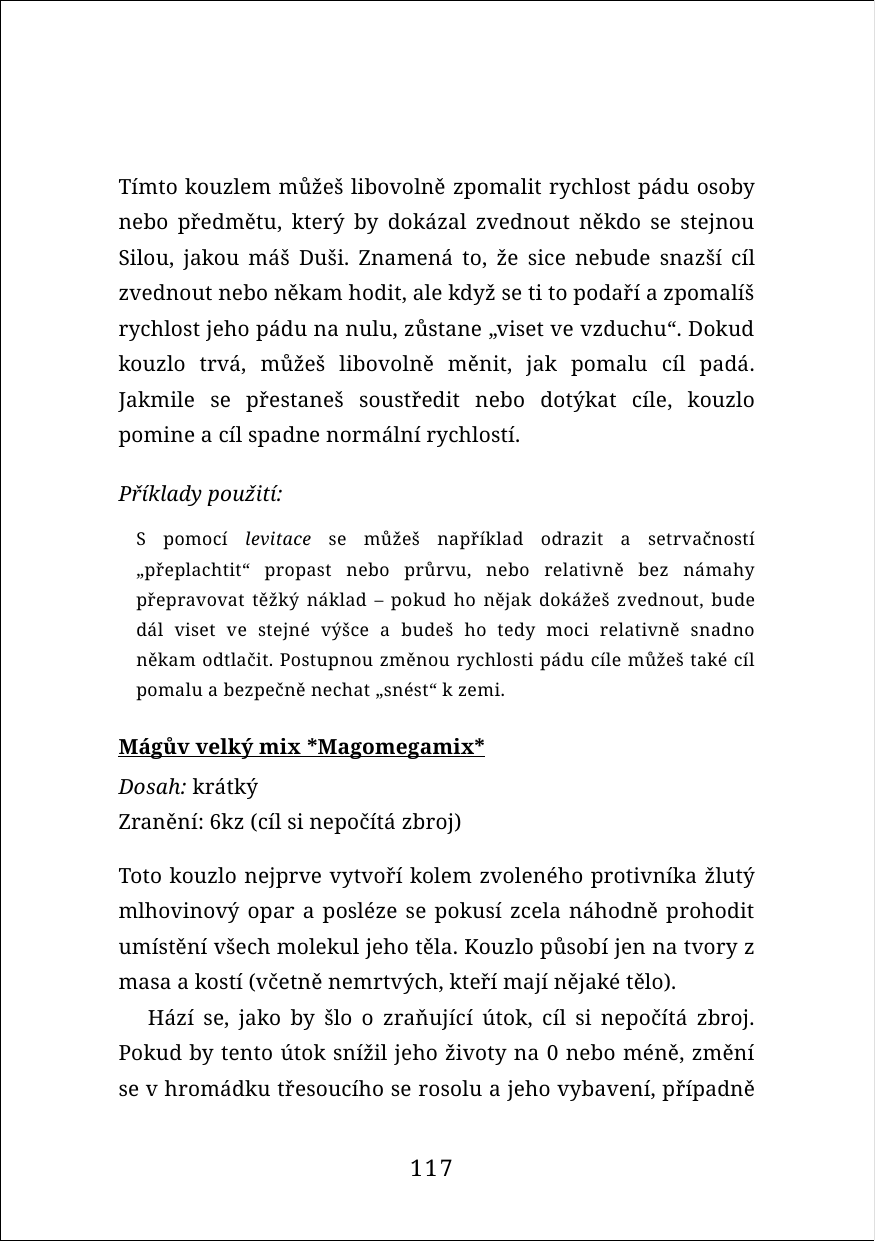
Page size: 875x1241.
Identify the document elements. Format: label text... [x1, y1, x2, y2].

text Tímto kouzlem můžeš libovolně zpomalit rychlost pádu osoby nebo předmětu, který by dokázal zvednout někdo se stejnou Silou, jakou máš Duši. Znamená to, že sice nebude snazší cíl zvednout nebo někam hodit, ale když se ti to podaří a zpomalíš rychlost jeho pádu na nulu, zůstane „viset ve vzduchu“. Dokud kouzlo trvá, můžeš libovolně měnit, jak pomalu cíl padá. Jakmile se přestaneš soustředit nebo dotýkat cíle, kouzlo pomine a cíl spadne normální rychlostí. [118, 172, 756, 449]
text Dosah: krátký Zranění: 6kz (cíl si nepočítá zbroj) [118, 772, 756, 836]
text Příklady použití: [118, 479, 756, 508]
subtitle Mágův velký mix *Magomegamix* [118, 732, 756, 760]
text Toto kouzlo nejprve vytvoří kolem zvoleného protivníka žlutý mlhovinový opar a posléze se pokusí zcela náhodně prohodit umístění všech molekul jeho těla. Kouzlo působí jen na tvory z masa a kostí (včetně nemrtvých, kteří mají nějaké tělo). Hází se, jako by šlo o zraňující útok, cíl si nepočítá zbroj. Pokud by tento útok snížil jeho životy na 0 nebo méně, změní se v hromádku třesoucího se rosolu a jeho vybavení, případně [118, 861, 756, 1102]
text S pomocí levitace se můžeš například odrazit a setrvačností „přeplachtit“ propast nebo průrvu, nebo relativně bez námahy přepravovat těžký náklad – pokud ho nějak dokážeš zvednout, bude dál viset ve stejné výšce a budeš ho tedy moci relativně snadno někam odtlačit. Postupnou změnou rychlosti pádu cíle můžeš také cíl pomalu a bezpečně nechat „snést“ k zemi. [136, 527, 756, 702]
